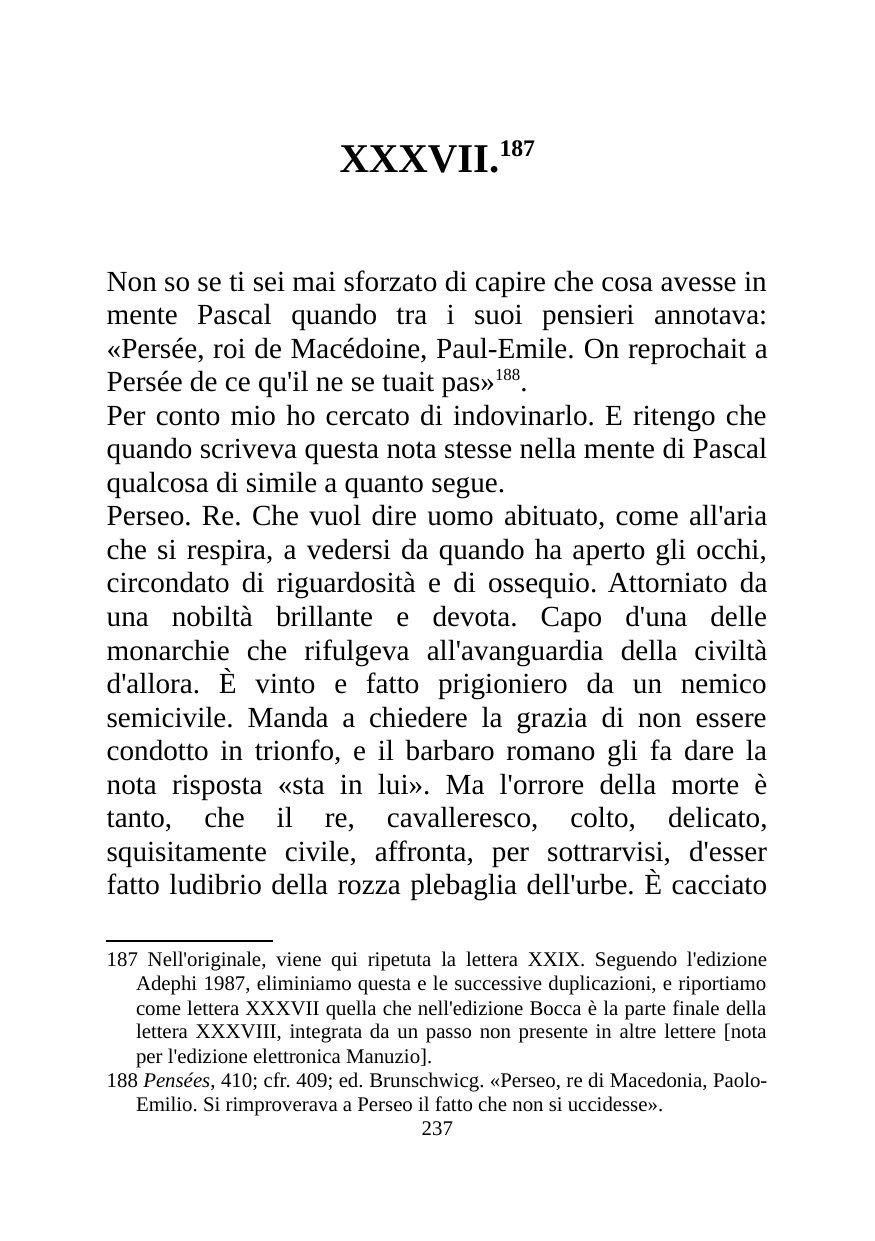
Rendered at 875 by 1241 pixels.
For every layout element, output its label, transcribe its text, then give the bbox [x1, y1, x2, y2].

text Non so se ti sei mai sforzato di capire che cosa avesse in mente Pascal quando tra i suoi pensieri annotava: «Persée, roi de Macédoine, Paul-Emile. On reprochait a Persée de ce qu'il ne se tuait pas». [106, 264, 768, 398]
text Pensées, 410; cfr. 409; ed. Brunschwicg. «Perseo, re di Macedonia, Paolo-Emilio. Si rimproverava a Perseo il fatto che non si uccidesse». [106, 1068, 768, 1116]
text Nell'originale, viene qui ripetuta la lettera XXIX. Seguendo l'edizione Adephi 1987, eliminiamo questa e le successive duplicazioni, e riportiamo come lettera XXXVII quella che nell'edizione Bocca è la parte finale della lettera XXXVIII, integrata da un passo non presente in altre lettere [nota per l'edizione elettronica Manuzio]. [106, 947, 768, 1068]
subtitle XXXVII. [106, 134, 768, 181]
text Perseo. Re. Che vuol dire uomo abituato, come all'aria che si respira, a vedersi da quando ha aperto gli occhi, circondato di riguardosità e di ossequio. Attorniato da una nobiltà brillante e devota. Capo d'una delle monarchie che rifulgeva all'avanguardia della civiltà d'allora. È vinto e fatto prigioniero da un nemico semicivile. Manda a chiedere la grazia di non essere condotto in trionfo, e il barbaro romano gli fa dare la nota risposta «sta in lui». Ma l'orrore della morte è tanto, che il re, cavalleresco, colto, delicato, squisitamente civile, affronta, per sottrarvisi, d'esser fatto ludibrio della rozza plebaglia dell'urbe. È cacciato [106, 498, 768, 901]
text Per conto mio ho cercato di indovinarlo. E ritengo che quando scriveva questa nota stesse nella mente di Pascal qualcosa di simile a quanto segue. [106, 398, 768, 498]
